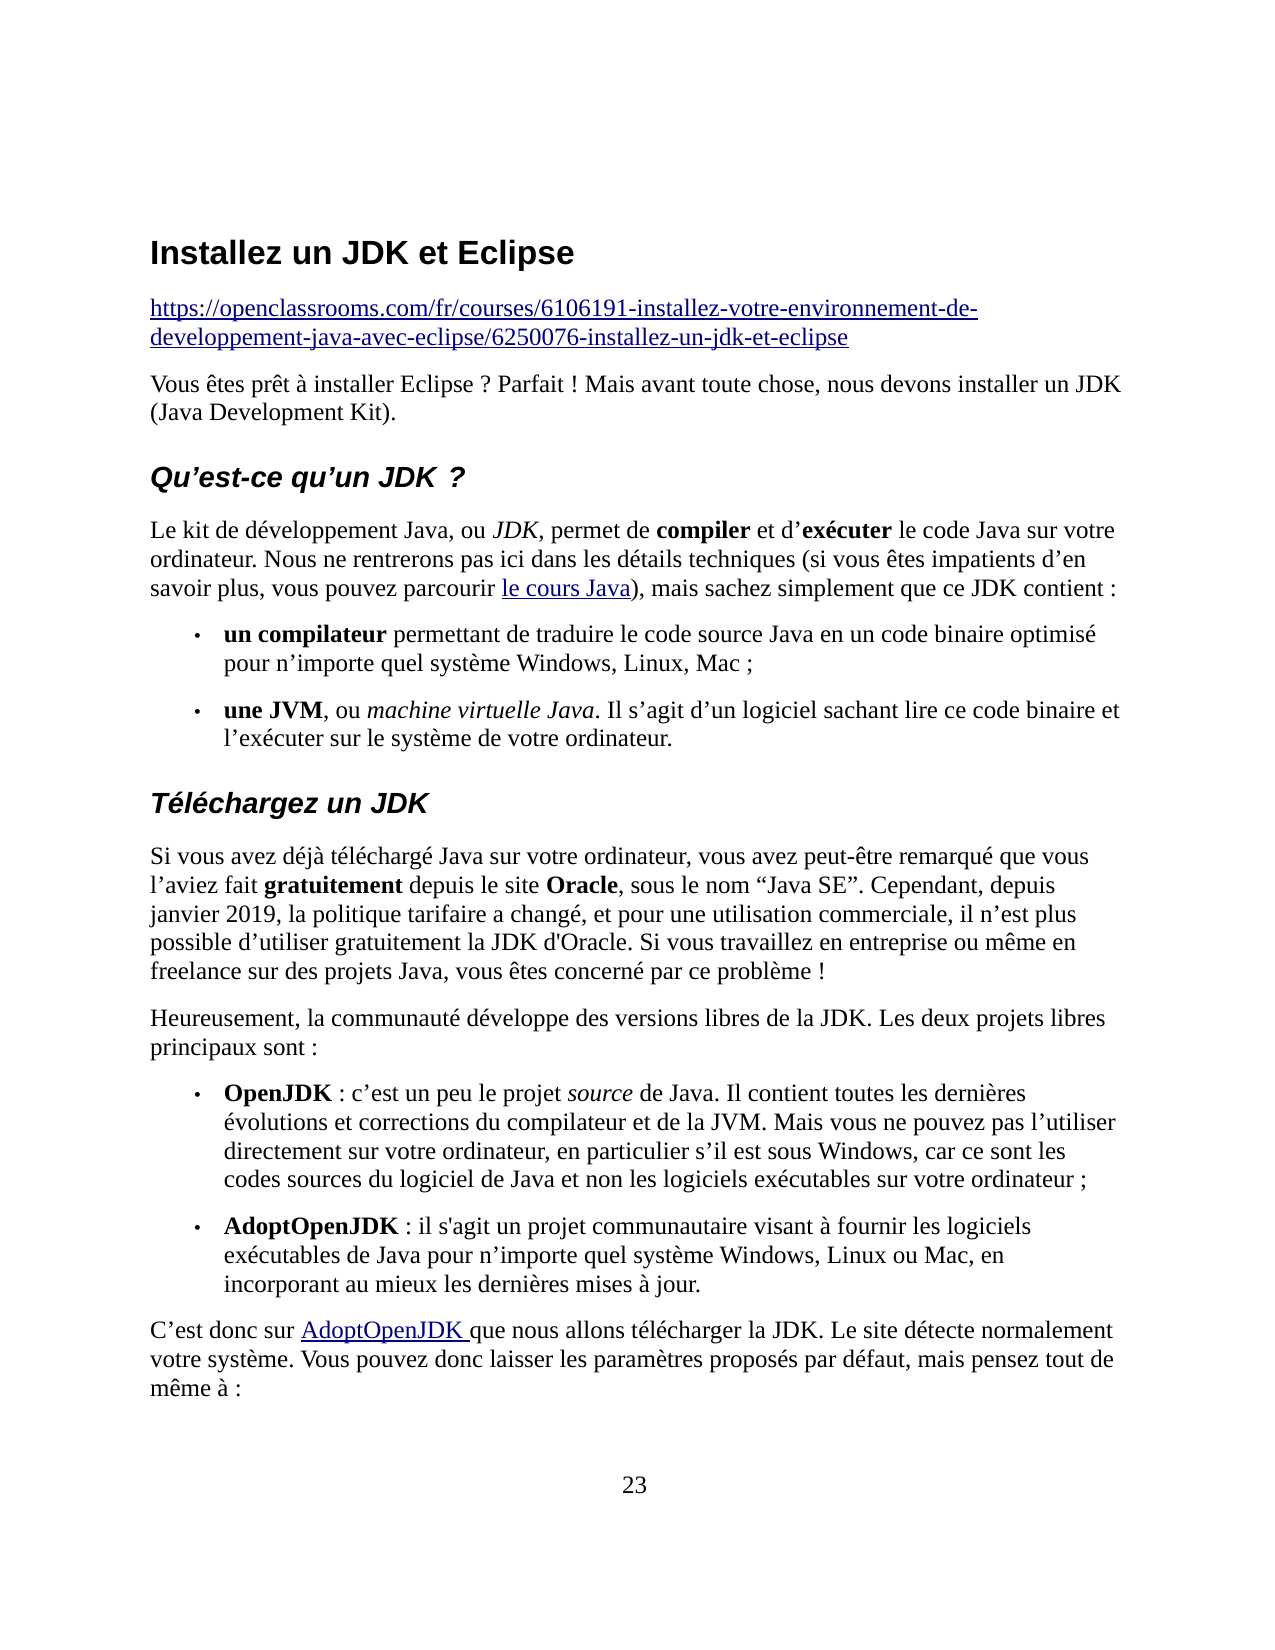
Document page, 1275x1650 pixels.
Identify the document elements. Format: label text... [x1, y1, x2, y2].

text Heureusement, la communauté développe des versions libres de la JDK. Les deux projets libres principaux sont : [150, 1003, 1125, 1060]
text Le kit de développement Java, ou JDK, permet de compiler et d’exécuter le code Java sur votre ordinateur. Nous ne rentrerons pas ici dans les détails techniques (si vous êtes impatients d’en savoir plus, vous pouvez parcourir le cours Java), mais sachez simplement que ce JDK contient : [150, 515, 1125, 601]
text Vous êtes prêt à installer Eclipse ? Parfait ! Mais avant toute chose, nous devons installer un JDK (Java Development Kit). [150, 369, 1125, 426]
text Si vous avez déjà téléchargé Java sur votre ordinateur, vous avez peut-être remarqué que vous l’aviez fait gratuitement depuis le site Oracle, sous le nom “Java SE”. Cependant, depuis janvier 2019, la politique tarifaire a changé, et pour une utilisation commerciale, il n’est plus possible d’utiliser gratuitement la JDK d'Oracle. Si vous travaillez en entreprise ou même en freelance sur des projets Java, vous êtes concerné par ce problème ! [150, 841, 1125, 985]
text https://openclassrooms.com/fr/courses/6106191-installez-votre-environnement-de-developpement-java-avec-eclipse/6250076-installez-un-jdk-et-eclipse [150, 293, 1125, 351]
list OpenJDK : c’est un peu le projet source de Java. Il contient toutes les dernières évolutions et corrections du compilateur et de la JVM. Mais vous ne pouvez pas l’utiliser directement sur votre ordinateur, en particulier s’il est sous Windows, car ce sont les codes sources du logiciel de Java et non les logiciels exécutables sur votre ordinateur ; [194, 1078, 1125, 1193]
list une JVM, ou machine virtuelle Java. Il s’agit d’un logiciel sachant lire ce code binaire et l’exécuter sur le système de votre ordinateur. [194, 695, 1125, 752]
text C’est donc sur AdoptOpenJDK que nous allons télécharger la JDK. Le site détecte normalement votre système. Vous pouvez donc laisser les paramètres proposés par défaut, mais pensez tout de même à : [150, 1315, 1125, 1402]
subtitle Téléchargez un JDK [150, 786, 1125, 820]
subtitle Qu’est-ce qu’un JDK ? [150, 460, 1125, 494]
list un compilateur permettant de traduire le code source Java en un code binaire optimisé pour n’importe quel système Windows, Linux, Mac ; [194, 619, 1125, 677]
subtitle Installez un JDK et Eclipse [150, 233, 1125, 272]
list AdoptOpenJDK : il s'agit un projet communautaire visant à fournir les logiciels exécutables de Java pour n’importe quel système Windows, Linux ou Mac, en incorporant au mieux les dernières mises à jour. [194, 1211, 1125, 1297]
